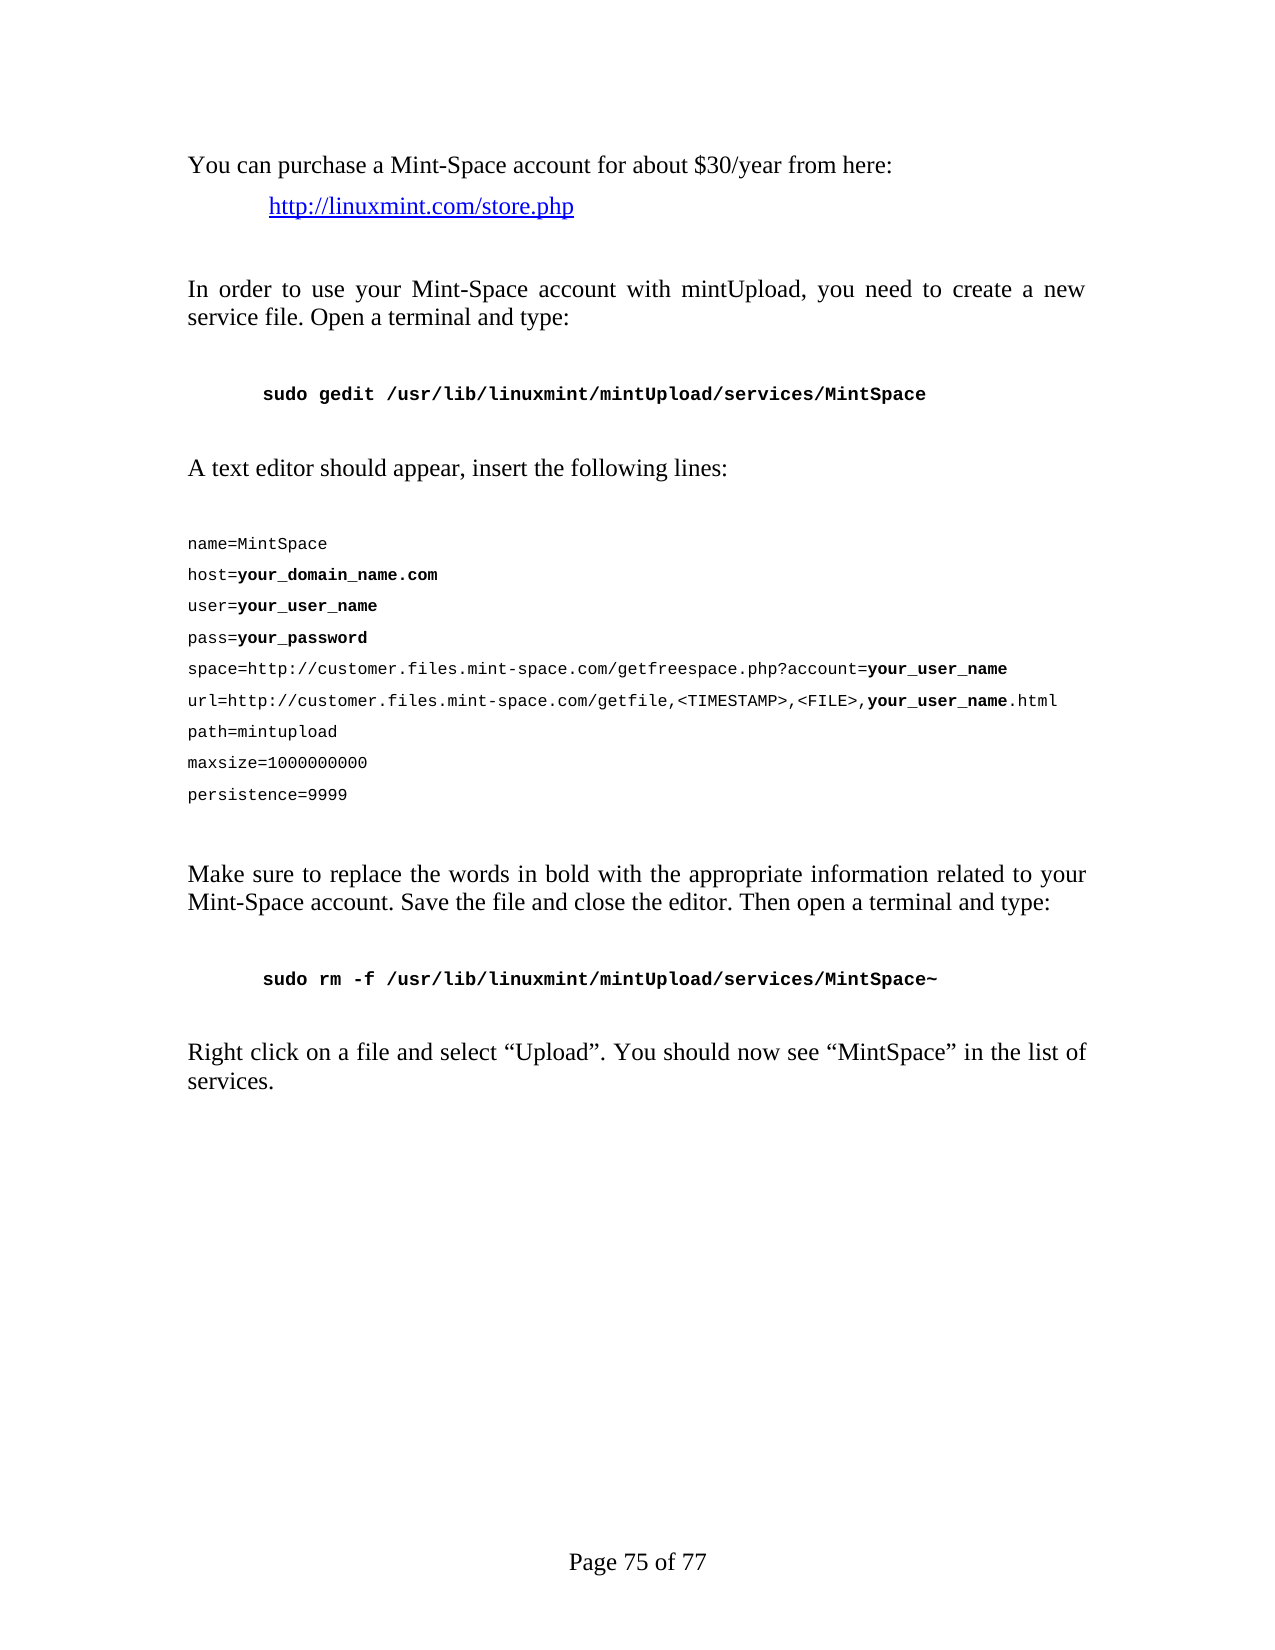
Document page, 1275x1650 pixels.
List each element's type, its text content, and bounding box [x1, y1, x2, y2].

text host=your_domain_name.com [187, 567, 1087, 586]
text space=http://customer.files.mint-space.com/getfreespace.php?account=your_user_name [187, 661, 1087, 679]
text You can purchase a Mint-Space account for about $30/year from here: [187, 150, 1087, 179]
text sudo gedit /usr/lib/linuxmint/mintUpload/services/MintSpace [262, 385, 1087, 406]
text path=mintupload [187, 723, 1087, 742]
text maxsize=1000000000 [187, 755, 1087, 774]
text http://linuxmint.com/store.php [187, 191, 1087, 220]
text persistence=9999 [187, 786, 1087, 805]
text In order to use your Mint-Space account with mintUpload, you need to create a new service file. Open a terminal and type: [187, 274, 1087, 331]
text A text editor should appear, insert the following lines: [187, 453, 1087, 482]
text name=MintSpace [187, 535, 1087, 554]
text sudo rm -f /usr/lib/linuxmint/mintUpload/services/MintSpace~ [262, 970, 1087, 991]
text Make sure to replace the words in bold with the appropriate information related to your Mint-Space account. Save the file and close the editor. Then open a terminal and type: [187, 859, 1087, 916]
text user=your_user_name [187, 598, 1087, 617]
text pass=your_password [187, 629, 1087, 648]
text url=http://customer.files.mint-space.com/getfile,<TIMESTAMP>,<FILE>,your_user_name.html [187, 692, 1087, 711]
text Right click on a file and select “Upload”. You should now see “MintSpace” in the list of services. [187, 1037, 1087, 1095]
